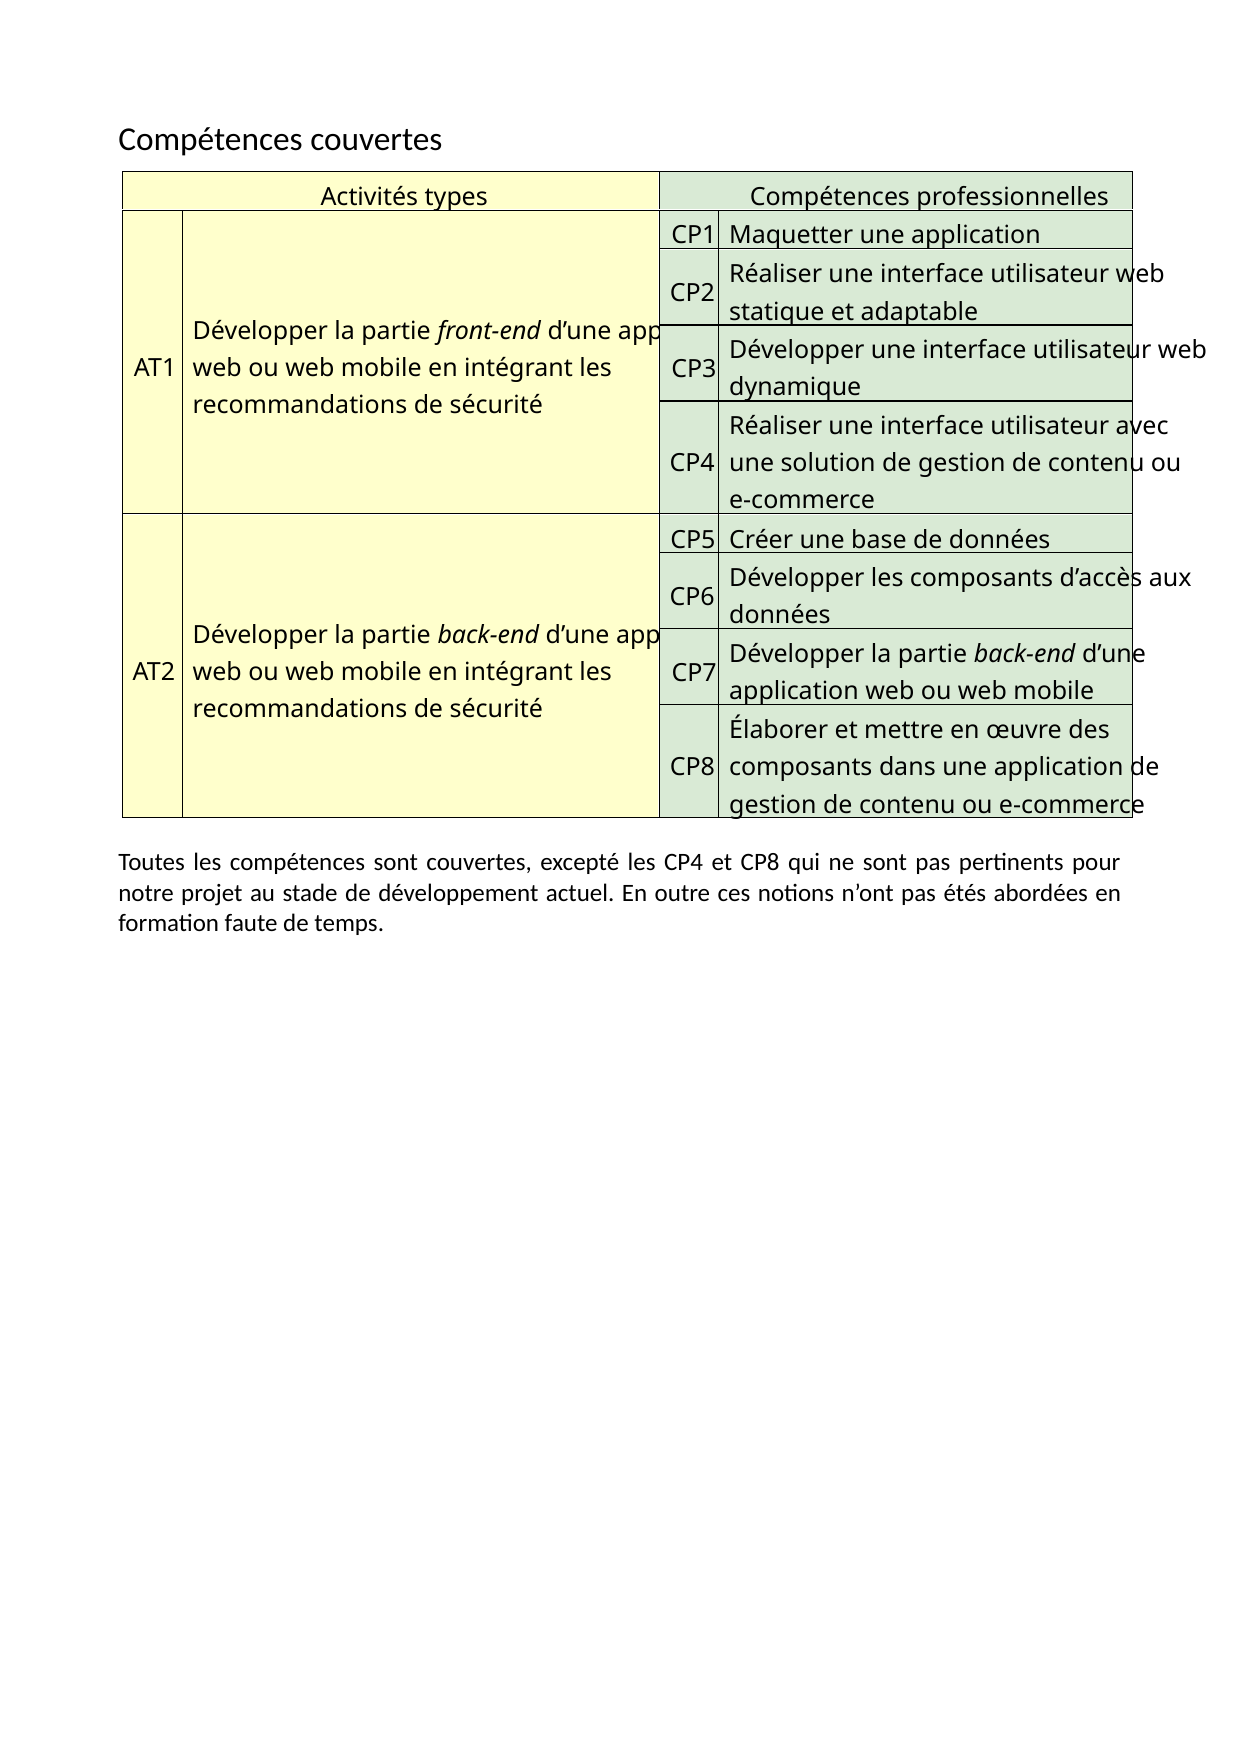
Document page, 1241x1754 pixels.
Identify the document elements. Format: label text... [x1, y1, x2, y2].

text Compétences couvertes [118, 118, 1122, 159]
text Toutes les compétences sont couvertes, excepté les CP4 et CP8 qui ne sont pas pertinents pour notre projet au stade de développement actuel. En outre ces notions n’ont pas étés abordées en formation faute de temps. [118, 846, 1122, 938]
